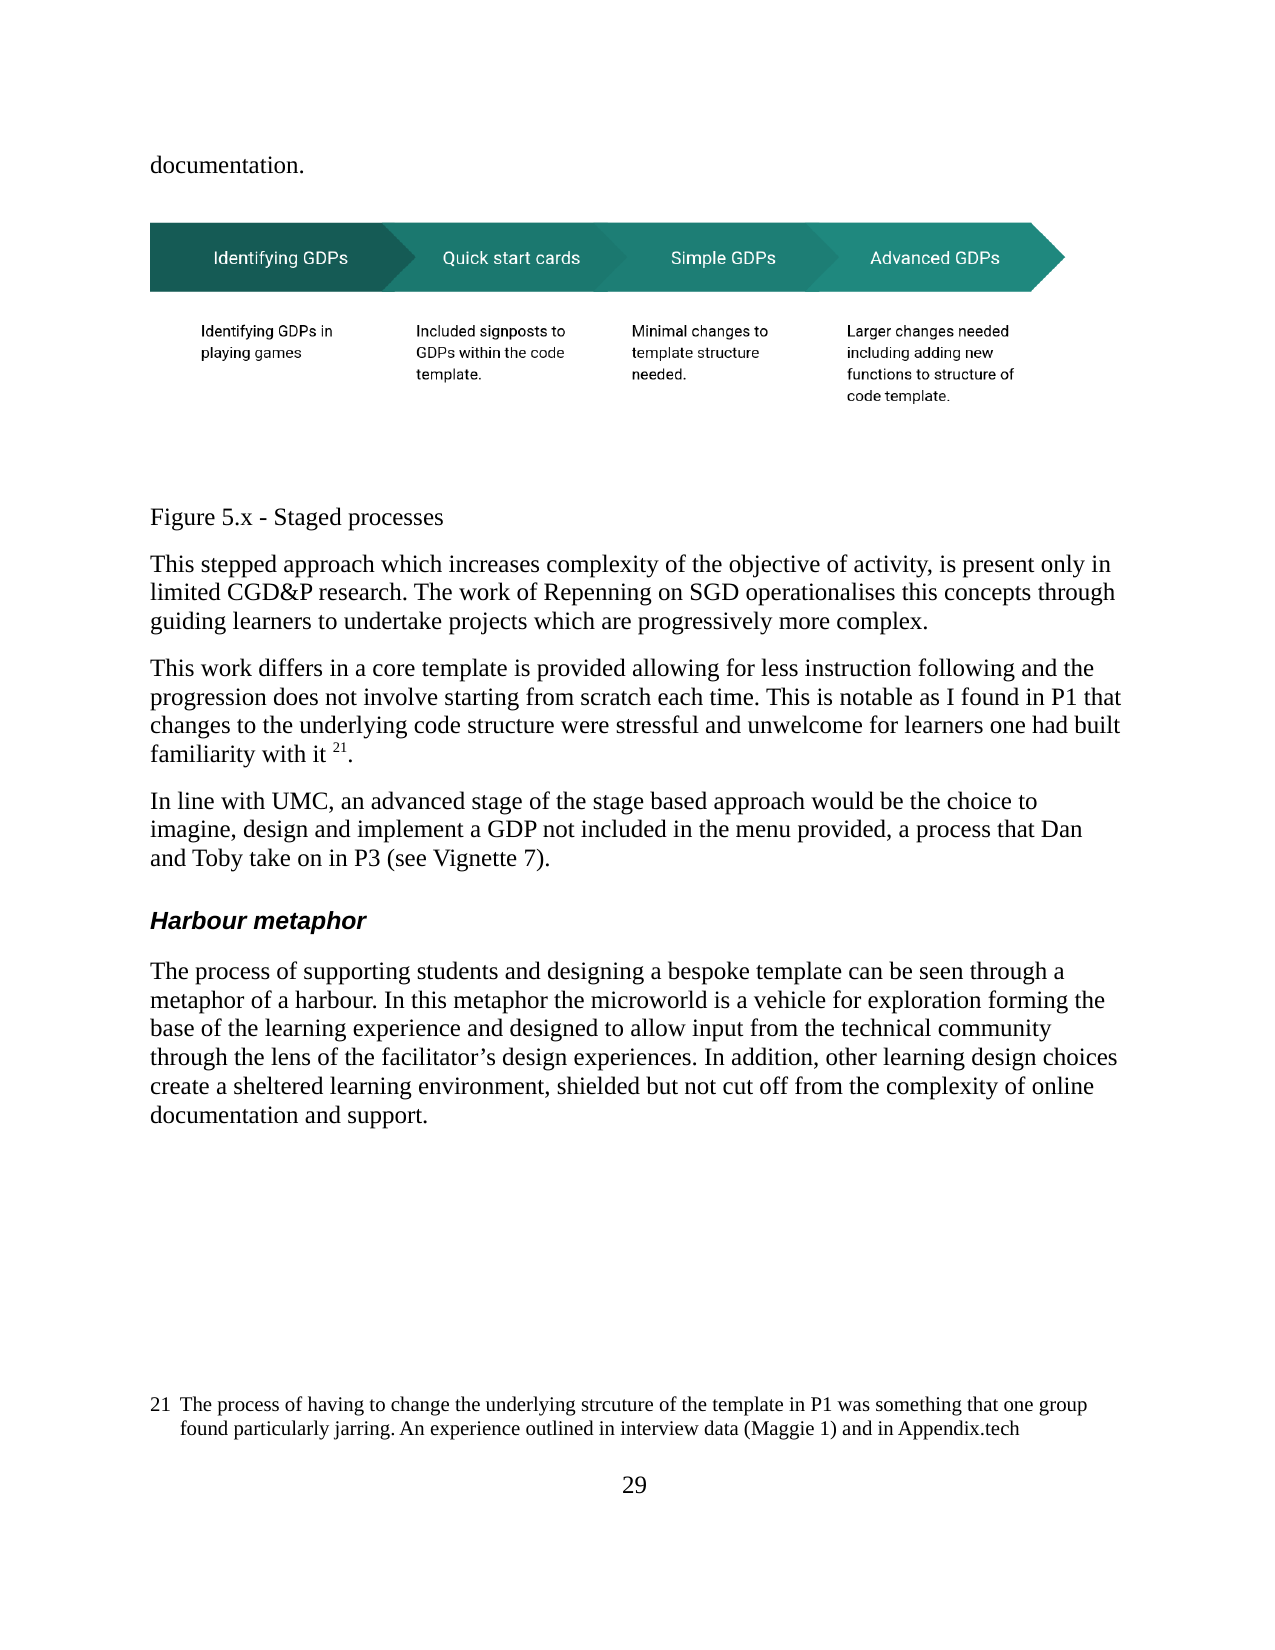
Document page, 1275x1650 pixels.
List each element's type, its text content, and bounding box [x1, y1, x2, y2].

subtitle Harbour metaphor [150, 906, 1125, 934]
text documentation. [150, 150, 1125, 179]
text This work differs in a core template is provided allowing for less instruction following and the progression does not involve starting from scratch each time. This is notable as I found in P1 that changes to the underlying code structure were stressful and unwelcome for learners one had built familiarity with it . [150, 653, 1125, 768]
text The process of supporting students and designing a bespoke template can be seen through a metaphor of a harbour. In this metaphor the microworld is a vehicle for exploration forming the base of the learning experience and designed to allow input from the technical community through the lens of the facilitator’s design experiences. In addition, other learning design choices create a sheltered learning environment, shielded but not cut off from the complexity of online documentation and support. [150, 956, 1125, 1128]
text In line with UMC, an advanced stage of the stage based approach would be the choice to imagine, design and implement a GDP not included in the menu provided, a process that Dan and Toby take on in P3 (see Vignette 7). [150, 786, 1125, 872]
text This stepped approach which increases complexity of the objective of activity, is present only in limited CGD&P research. The work of Repenning on SGD operationalises this concepts through guiding learners to undertake projects which are progressively more complex. [150, 549, 1125, 635]
text The process of having to change the underlying strcuture of the template in P1 was something that one group found particularly jarring. An experience outlined in interview data (Maggie 1) and in Appendix.tech [150, 1392, 1125, 1440]
picture [150, 196, 1077, 485]
text Figure 5.x - Staged processes [150, 502, 1125, 531]
